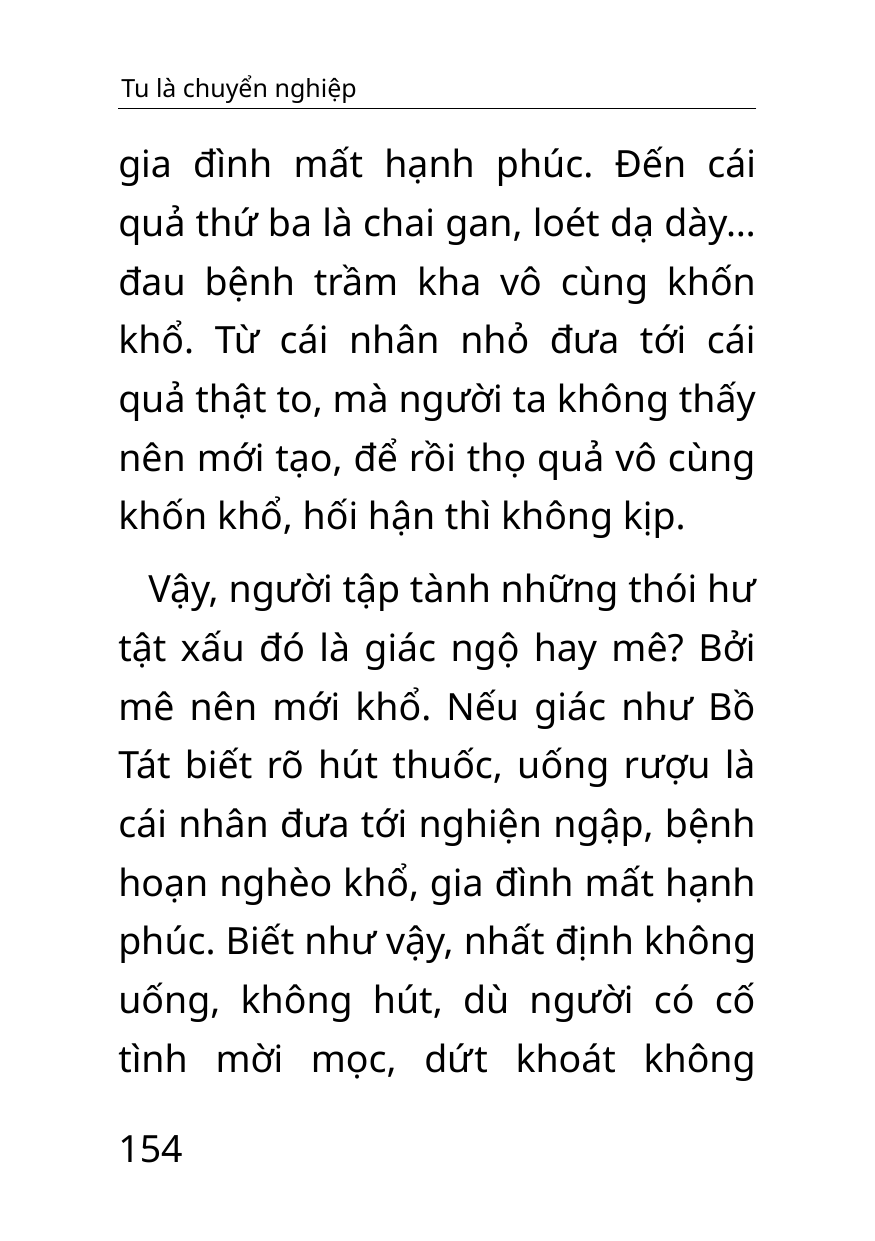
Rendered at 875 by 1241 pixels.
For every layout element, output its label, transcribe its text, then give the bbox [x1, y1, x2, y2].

text gia đình mất hạnh phúc. Đến cái quả thứ ba là chai gan, loét dạ dày… đau bệnh trầm kha vô cùng khốn khổ. Từ cái nhân nhỏ đưa tới cái quả thật to, mà người ta không thấy nên mới tạo, để rồi thọ quả vô cùng khốn khổ, hối hận thì không kịp. [118, 138, 756, 541]
text Vậy, người tập tành những thói hư tật xấu đó là giác ngộ hay mê? Bởi mê nên mới khổ. Nếu giác như Bồ Tát biết rõ hút thuốc, uống rượu là cái nhân đưa tới nghiện ngập, bệnh hoạn nghèo khổ, gia đình mất hạnh phúc. Biết như vậy, nhất định không uống, không hút, dù người có cố tình mời mọc, dứt khoát không [118, 563, 756, 1083]
